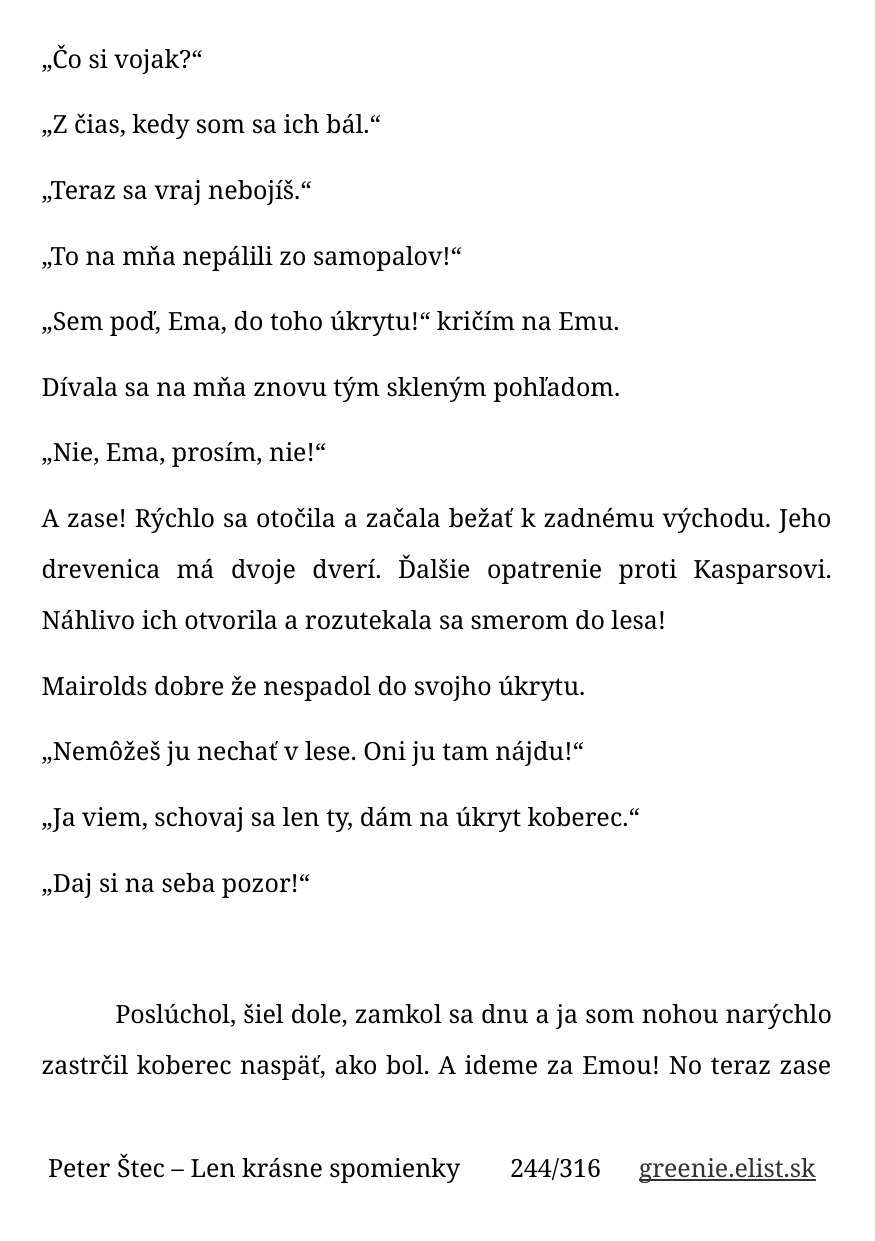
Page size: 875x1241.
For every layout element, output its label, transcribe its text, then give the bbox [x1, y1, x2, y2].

text „Teraz sa vraj nebojíš.“ [41, 173, 833, 207]
text „Z čias, kedy som sa ich bál.“ [41, 107, 833, 141]
text A zase! Rýchlo sa otočila a začala bežať k zadnému východu. Jeho drevenica má dvoje dverí. Ďalšie opatrenie proti Kasparsovi. Náhlivo ich otvorila a rozutekala sa smerom do lesa! [41, 501, 833, 637]
text „Daj si na seba pozor!“ [41, 865, 833, 899]
text Dívala sa na mňa znovu tým skleným pohľadom. [41, 369, 833, 403]
text „Sem poď, Ema, do toho úkrytu!“ kričím na Emu. [41, 304, 833, 338]
text „Nemôžeš ju nechať v lese. Oni ju tam nájdu!“ [41, 734, 833, 768]
text Mairolds dobre že nespadol do svojho úkrytu. [41, 668, 833, 702]
text Poslúchol, šiel dole, zamkol sa dnu a ja som nohou narýchlo zastrčil koberec naspäť, ako bol. A ideme za Emou! No teraz zase [41, 997, 833, 1082]
text „To na mňa nepálili zo samopalov!“ [41, 238, 833, 272]
text „Čo si vojak?“ [41, 41, 833, 75]
text „Ja viem, schovaj sa len ty, dám na úkryt koberec.“ [41, 800, 833, 834]
text „Nie, Ema, prosím, nie!“ [41, 435, 833, 469]
